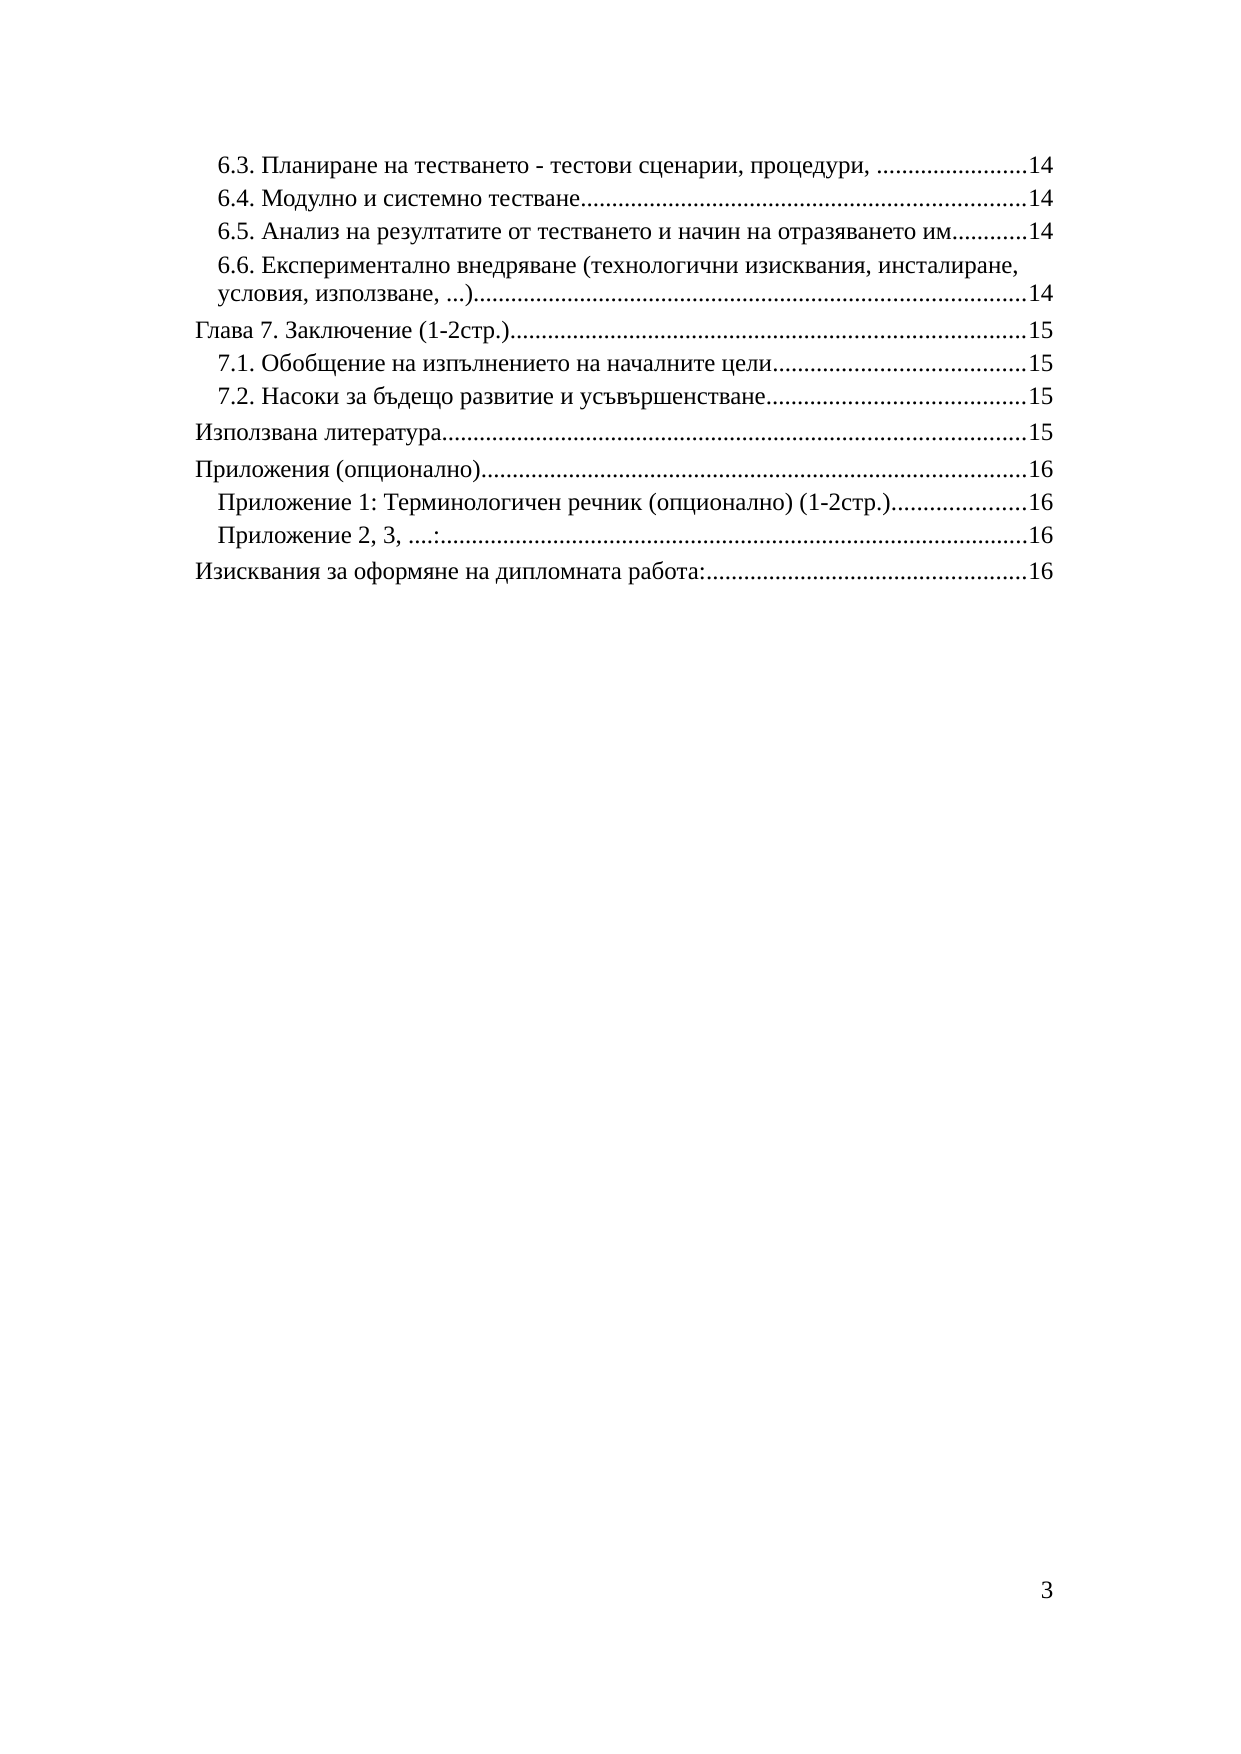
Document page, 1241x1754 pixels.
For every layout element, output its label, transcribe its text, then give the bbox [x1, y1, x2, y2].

text 7.1. Обобщение на изпълнението на началните цели 15 [217, 348, 1053, 377]
text Приложение 1: Терминологичен речник (опционално) (1-2стр.) 16 [217, 487, 1053, 516]
text Изисквания за оформяне на дипломната работа: 16 [195, 556, 1053, 585]
text Глава 7. Заключение (1-2стр.) 15 [195, 315, 1053, 343]
text 6.5. Анализ на резултатите от тестването и начин на отразяването им 14 [217, 216, 1053, 245]
text Използвана литература 15 [195, 417, 1053, 446]
text 6.6. Експериментално внедряване (технологични изисквания, инсталиране, условия, използване, ...) 14 [217, 250, 1053, 307]
text 6.3. Планиране на тестването - тестови сценарии, процедури, ... 14 [217, 150, 1053, 179]
text 7.2. Насоки за бъдещо развитие и усъвършенстване 15 [217, 381, 1053, 410]
text 6.4. Модулно и системно тестване 14 [217, 183, 1053, 212]
text Приложение 2, 3, ....: 16 [217, 520, 1053, 549]
text Приложения (опционално) 16 [195, 454, 1053, 482]
